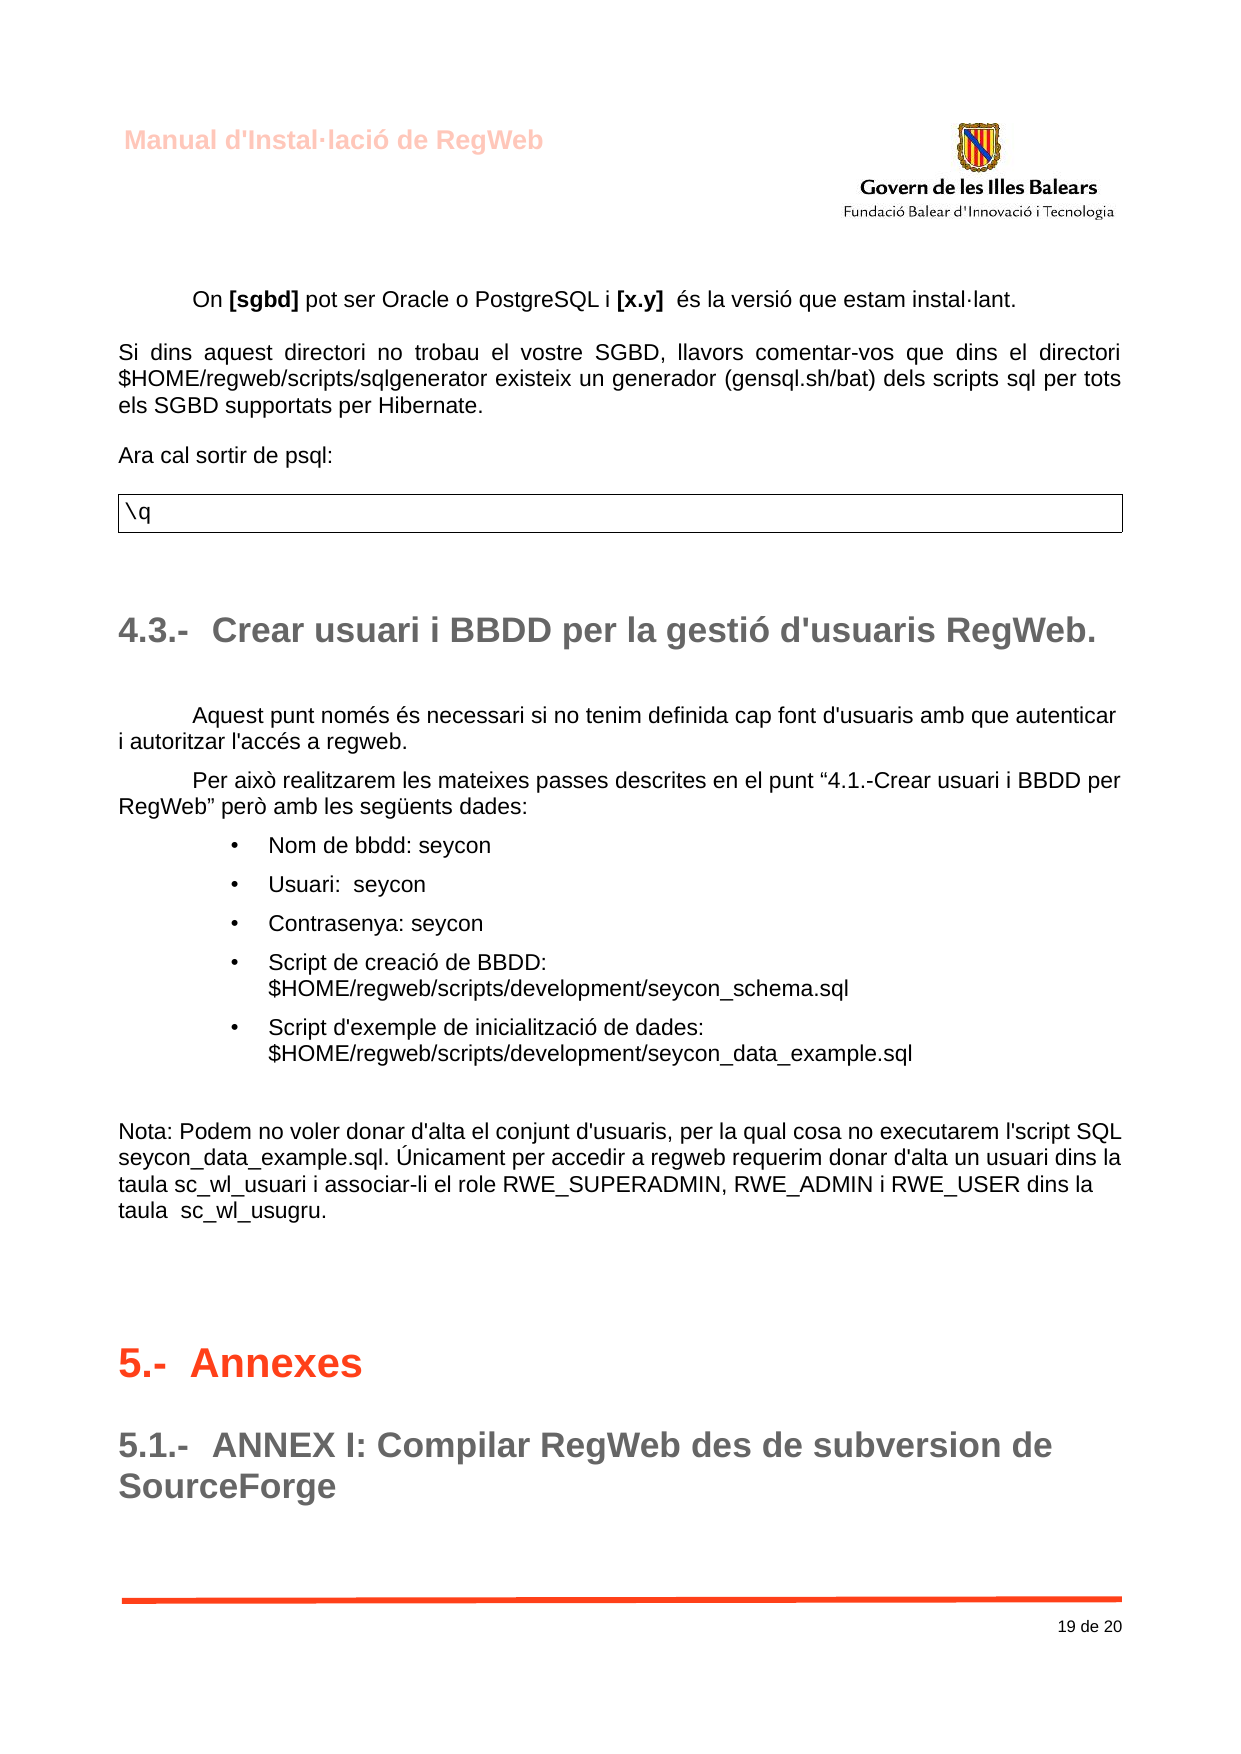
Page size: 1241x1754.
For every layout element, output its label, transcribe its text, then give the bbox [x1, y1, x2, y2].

text On [sgbd] pot ser Oracle o PostgreSQL i [x.y] és la versió que estam instal·lant. [118, 286, 1122, 313]
text Ara cal sortir de psql: [118, 442, 1122, 468]
list Nom de bbdd: seycon [231, 832, 1122, 858]
list Script d'exemple de inicialització de dades: $HOME/regweb/scripts/development/seycon_data_example.sql [231, 1014, 1122, 1067]
text Per això realitzarem les mateixes passes descrites en el punt “4.1.-Crear usuari i BBDD per RegWeb” però amb les següents dades: [118, 767, 1122, 820]
list Usuari: seycon [231, 871, 1122, 897]
text Si dins aquest directori no trobau el vostre SGBD, llavors comentar-vos que dins el directori $HOME/regweb/scripts/sqlgenerator existeix un generador (gensql.sh/bat) dels scripts sql per tots els SGBD supportats per Hibernate. [118, 339, 1122, 418]
subtitle Annexes [118, 1339, 1122, 1387]
table_header \q [119, 495, 1122, 532]
list Script de creació de BBDD: $HOME/regweb/scripts/development/seycon_schema.sql [231, 949, 1122, 1001]
text Aquest punt només és necessari si no tenim definida cap font d'usuaris amb que autenticar i autoritzar l'accés a regweb. [118, 702, 1122, 754]
text Nota: Podem no voler donar d'alta el conjunt d'usuaris, per la qual cosa no executarem l'script SQL seycon_data_example.sql. Únicament per accedir a regweb requerim donar d'alta un usuari dins la taula sc_wl_usuari i associar-li el role RWE_SUPERADMIN, RWE_ADMIN i RWE_USER dins la taula sc_wl_usugru. [118, 1118, 1122, 1223]
list Contrasenya: seycon [231, 910, 1122, 936]
subtitle Crear usuari i BBDD per la gestió d'usuaris RegWeb. [118, 610, 1122, 650]
subtitle ANNEX I: Compilar RegWeb des de subversion de SourceForge [118, 1424, 1122, 1506]
picture [840, 123, 1117, 220]
